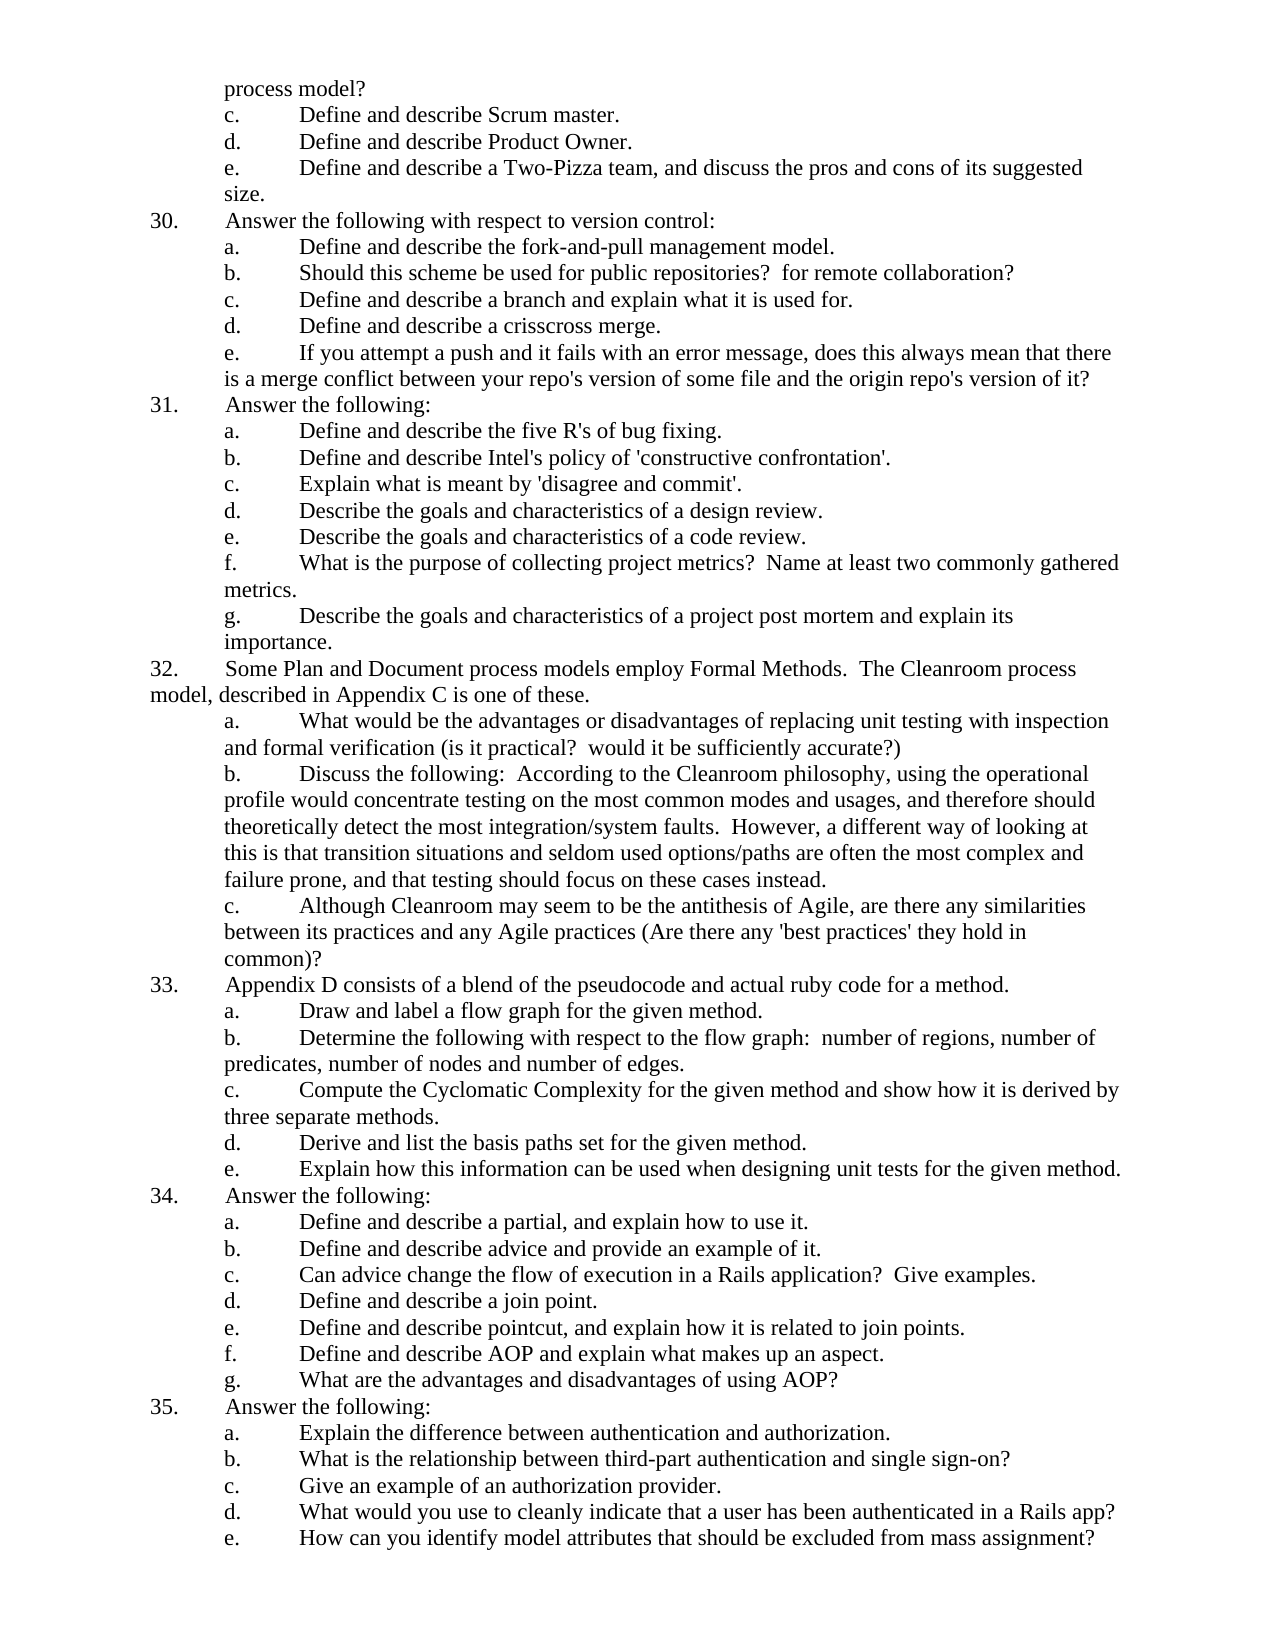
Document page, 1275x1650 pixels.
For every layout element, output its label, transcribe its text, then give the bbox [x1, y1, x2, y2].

text b. Define and describe Intel's policy of 'constructive confrontation'. [224, 444, 1125, 470]
text d. Derive and list the basis paths set for the given method. [224, 1129, 1125, 1156]
text b. Discuss the following: According to the Cleanroom philosophy, using the operational profile would concentrate testing on the most common modes and usages, and therefore should theoretically detect the most integration/system faults. However, a different way of looking at this is that transition situations and seldom used options/paths are often the most complex and failure prone, and that testing should focus on these cases instead. [224, 760, 1125, 892]
text e. Define and describe pointcut, and explain how it is related to join points. [224, 1314, 1125, 1340]
text b. What is the relationship between third-part authentication and single sign-on? [224, 1445, 1125, 1472]
text a. What would be the advantages or disadvantages of replacing unit testing with inspection and formal verification (is it practical? would it be sufficiently accurate?) [224, 707, 1125, 760]
text c. Define and describe a branch and explain what it is used for. [224, 286, 1125, 312]
text c. Although Cleanroom may seem to be the antithesis of Agile, are there any similarities between its practices and any Agile practices (Are there any 'best practices' they hold in common)? [224, 892, 1125, 971]
text a. Explain the difference between authentication and authorization. [224, 1419, 1125, 1445]
text 32. Some Plan and Document process models employ Formal Methods. The Cleanroom process model, described in Appendix C is one of these. [150, 655, 1125, 707]
text process model? [224, 75, 1125, 101]
text a. Define and describe the five R's of bug fixing. [224, 418, 1125, 444]
text d. What would you use to cleanly indicate that a user has been authenticated in a Rails app? [224, 1498, 1125, 1524]
text d. Define and describe Product Owner. [224, 128, 1125, 154]
text e. Explain how this information can be used when designing unit tests for the given method. [224, 1156, 1125, 1182]
text d. Describe the goals and characteristics of a design review. [224, 497, 1125, 523]
text 30. Answer the following with respect to version control: [150, 207, 1125, 233]
text d. Define and describe a crisscross merge. [224, 312, 1125, 338]
text f. Define and describe AOP and explain what makes up an aspect. [224, 1340, 1125, 1366]
text a. Define and describe the fork-and-pull management model. [224, 233, 1125, 259]
text 33. Appendix D consists of a blend of the pseudocode and actual ruby code for a method. [150, 971, 1125, 997]
text e. Define and describe a Two-Pizza team, and discuss the pros and cons of its suggested size. [224, 154, 1125, 207]
text e. Describe the goals and characteristics of a code review. [224, 523, 1125, 549]
text f. What is the purpose of collecting project metrics? Name at least two commonly gathered metrics. [224, 549, 1125, 602]
text g. What are the advantages and disadvantages of using AOP? [224, 1366, 1125, 1393]
text c. Give an example of an authorization provider. [224, 1472, 1125, 1498]
text b. Should this scheme be used for public repositories? for remote collaboration? [224, 259, 1125, 286]
text d. Define and describe a join point. [224, 1287, 1125, 1314]
text e. How can you identify model attributes that should be excluded from mass assignment? [224, 1524, 1125, 1551]
text c. Define and describe Scrum master. [224, 101, 1125, 128]
text e. If you attempt a push and it fails with an error message, does this always mean that there is a merge conflict between your repo's version of some file and the origin repo's version of it? [224, 338, 1125, 391]
text a. Draw and label a flow graph for the given method. [224, 997, 1125, 1024]
text b. Define and describe advice and provide an example of it. [224, 1234, 1125, 1261]
text c. Can advice change the flow of execution in a Rails application? Give examples. [224, 1261, 1125, 1287]
text 31. Answer the following: [150, 391, 1125, 418]
text 34. Answer the following: [150, 1182, 1125, 1208]
text 35. Answer the following: [150, 1393, 1125, 1419]
text c. Explain what is meant by 'disagree and commit'. [224, 470, 1125, 497]
text b. Determine the following with respect to the flow graph: number of regions, number of predicates, number of nodes and number of edges. [224, 1024, 1125, 1076]
text c. Compute the Cyclomatic Complexity for the given method and show how it is derived by three separate methods. [224, 1076, 1125, 1129]
text a. Define and describe a partial, and explain how to use it. [224, 1208, 1125, 1234]
text g. Describe the goals and characteristics of a project post mortem and explain its importance. [224, 602, 1125, 655]
